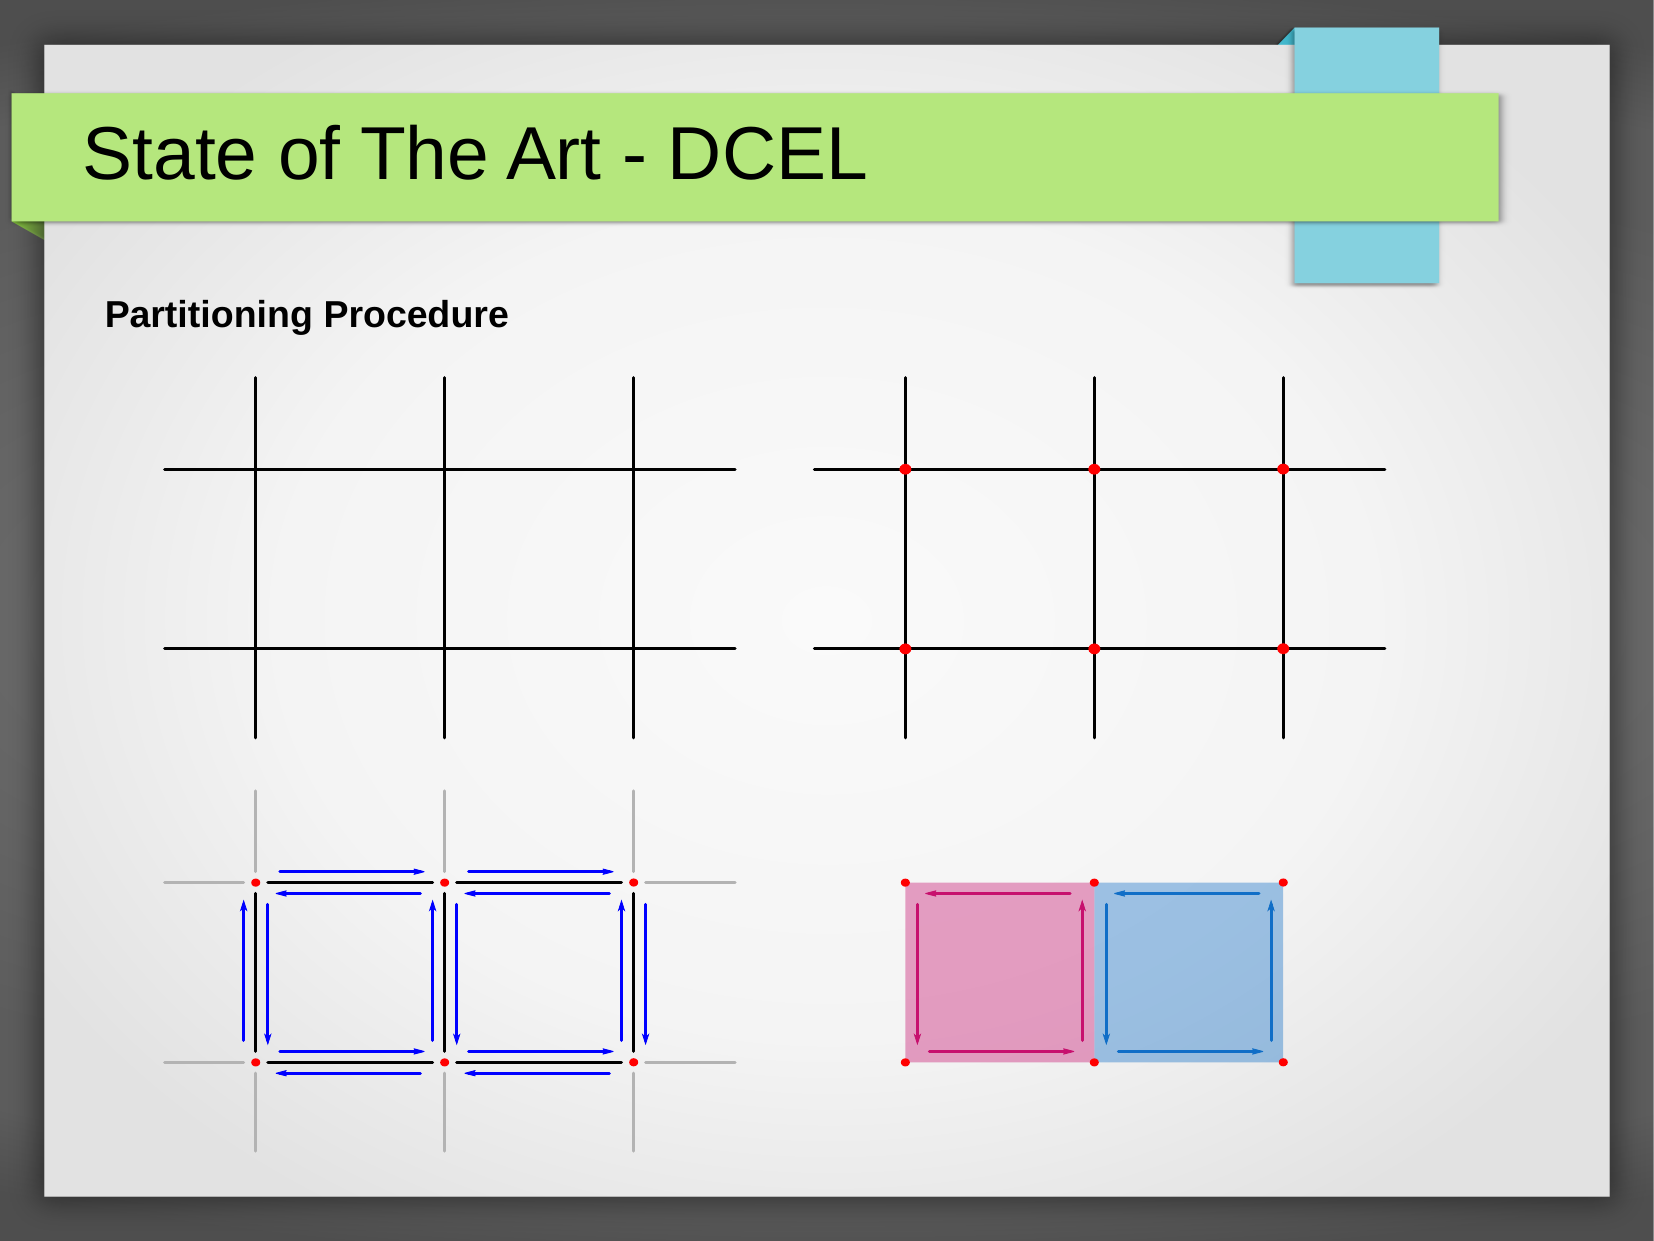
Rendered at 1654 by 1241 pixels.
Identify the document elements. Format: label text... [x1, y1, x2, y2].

picture [0, 0, 1654, 1241]
title State of The Art - DCEL [82, 94, 1264, 213]
text_box Partitioning Procedure [90, 286, 1006, 344]
